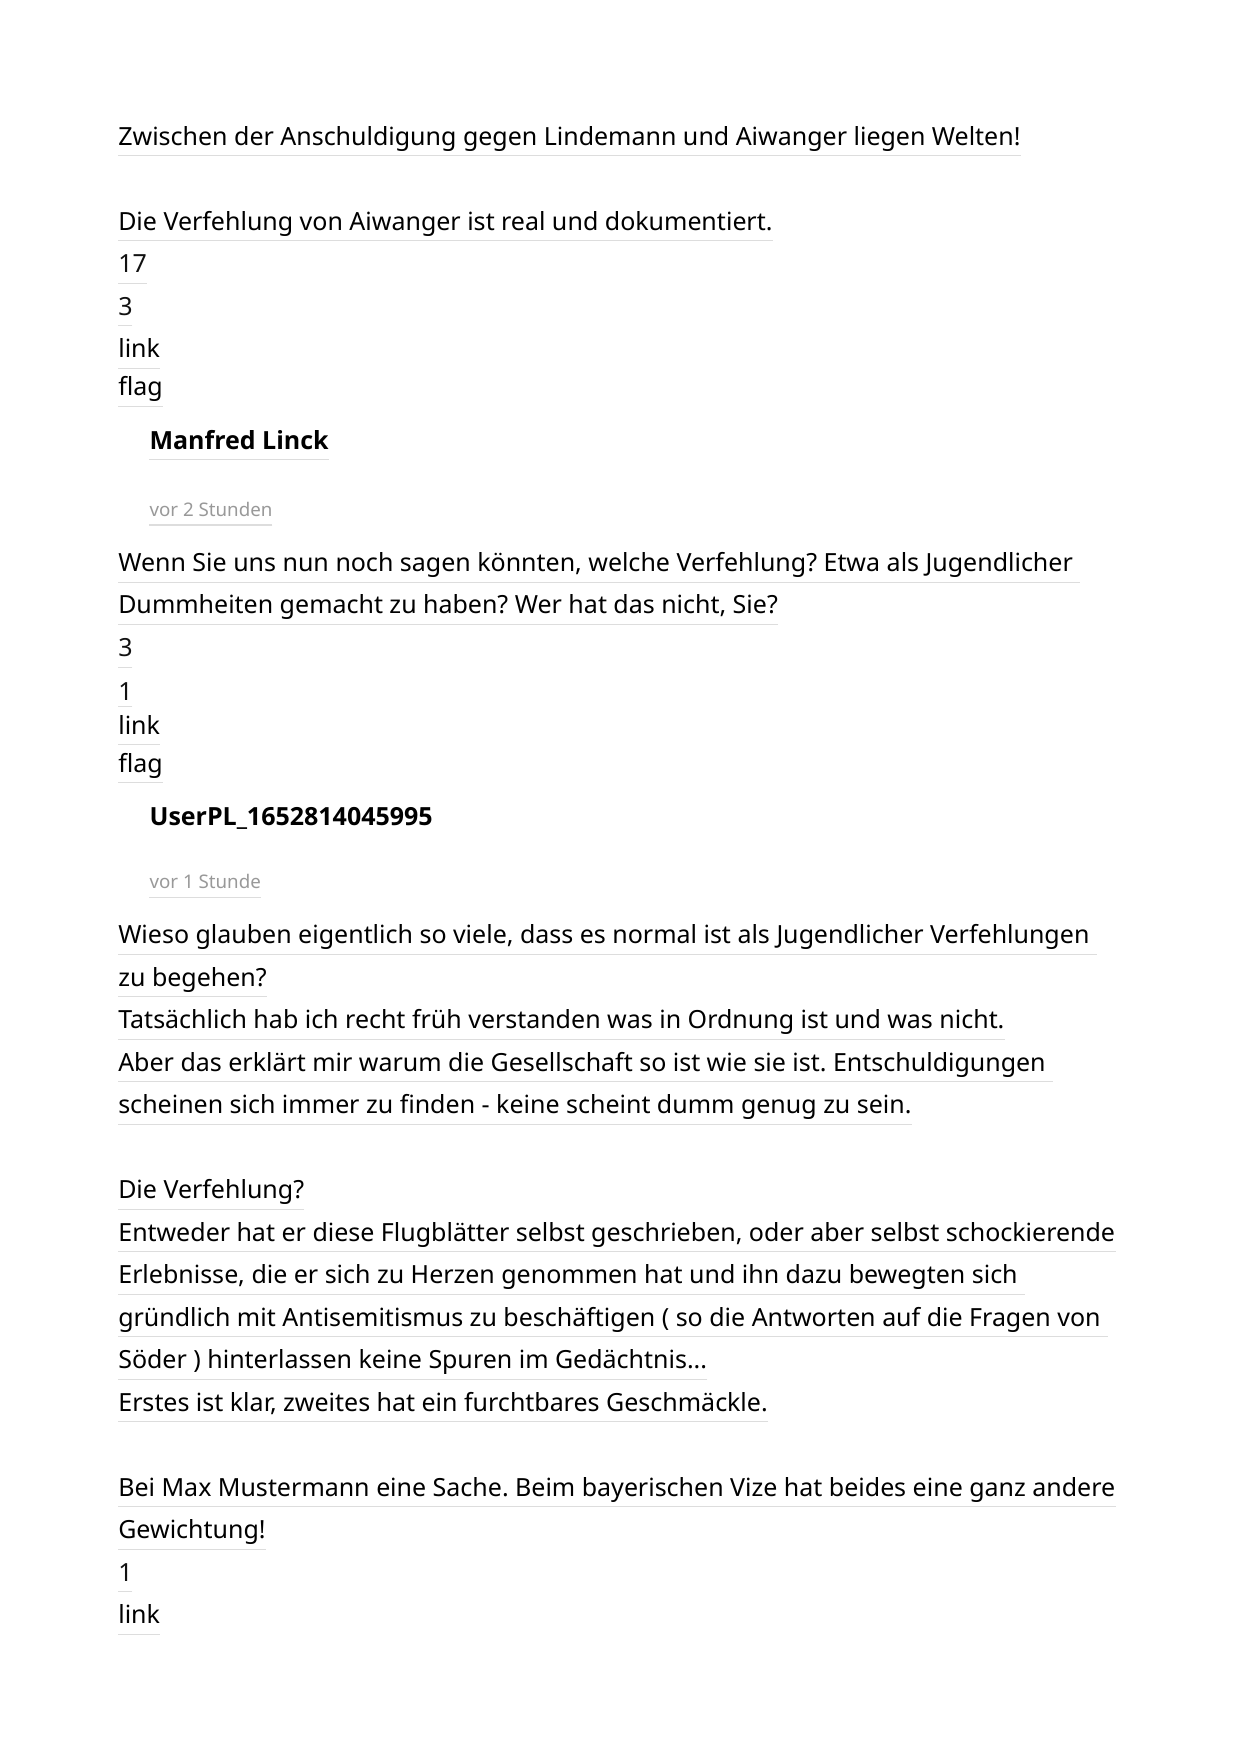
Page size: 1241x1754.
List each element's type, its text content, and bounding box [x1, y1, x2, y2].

text link [118, 331, 1122, 369]
text Zwischen der Anschuldigung gegen Lindemann und Aiwanger liegen Welten! Die Verfehlung von Aiwanger ist real und dokumentiert. [118, 118, 1122, 241]
text UserPL_1652814045995 [149, 799, 1122, 833]
text link [118, 707, 1122, 745]
text Manfred Linck [149, 422, 1122, 460]
text Wenn Sie uns nun noch sagen könnten, welche Verfehlung? Etwa als Jugendlicher Dummheiten gemacht zu haben? Wer hat das nicht, Sie? [118, 544, 1122, 625]
text Wieso glauben eigentlich so viele, dass es normal ist als Jugendlicher Verfehlungen zu begehen? Tatsächlich hab ich recht früh verstanden was in Ordnung ist und was nicht. Aber das erklärt mir warum die Gesellschaft so ist wie sie ist. Entschuldigungen scheinen sich immer zu finden - keine scheint dumm genug zu sein. Die Verfehlung? Entweder hat er diese Flugblätter selbst geschrieben, oder aber selbst schockierende Erlebnisse, die er sich zu Herzen genommen hat und ihn dazu bewegten sich gründlich mit Antisemitismus zu beschäftigen ( so die Antworten auf die Fragen von Söder ) hinterlassen keine Spuren im Gedächtnis... Erstes ist klar, zweites hat ein furchtbares Geschmäckle. Bei Max Mustermann eine Sache. Beim bayerischen Vize hat beides eine ganz andere Gewichtung! [118, 917, 1122, 1550]
text 17 [118, 246, 1122, 284]
text 1 [118, 672, 1122, 707]
text link [118, 1597, 1122, 1635]
text 1 [118, 1554, 1122, 1592]
text 3 [118, 288, 1122, 326]
text vor 1 Stunde [149, 868, 1117, 898]
text flag [118, 745, 1122, 783]
text vor 2 Stunden [149, 496, 1117, 526]
text 3 [118, 629, 1122, 668]
text flag [118, 369, 1122, 407]
